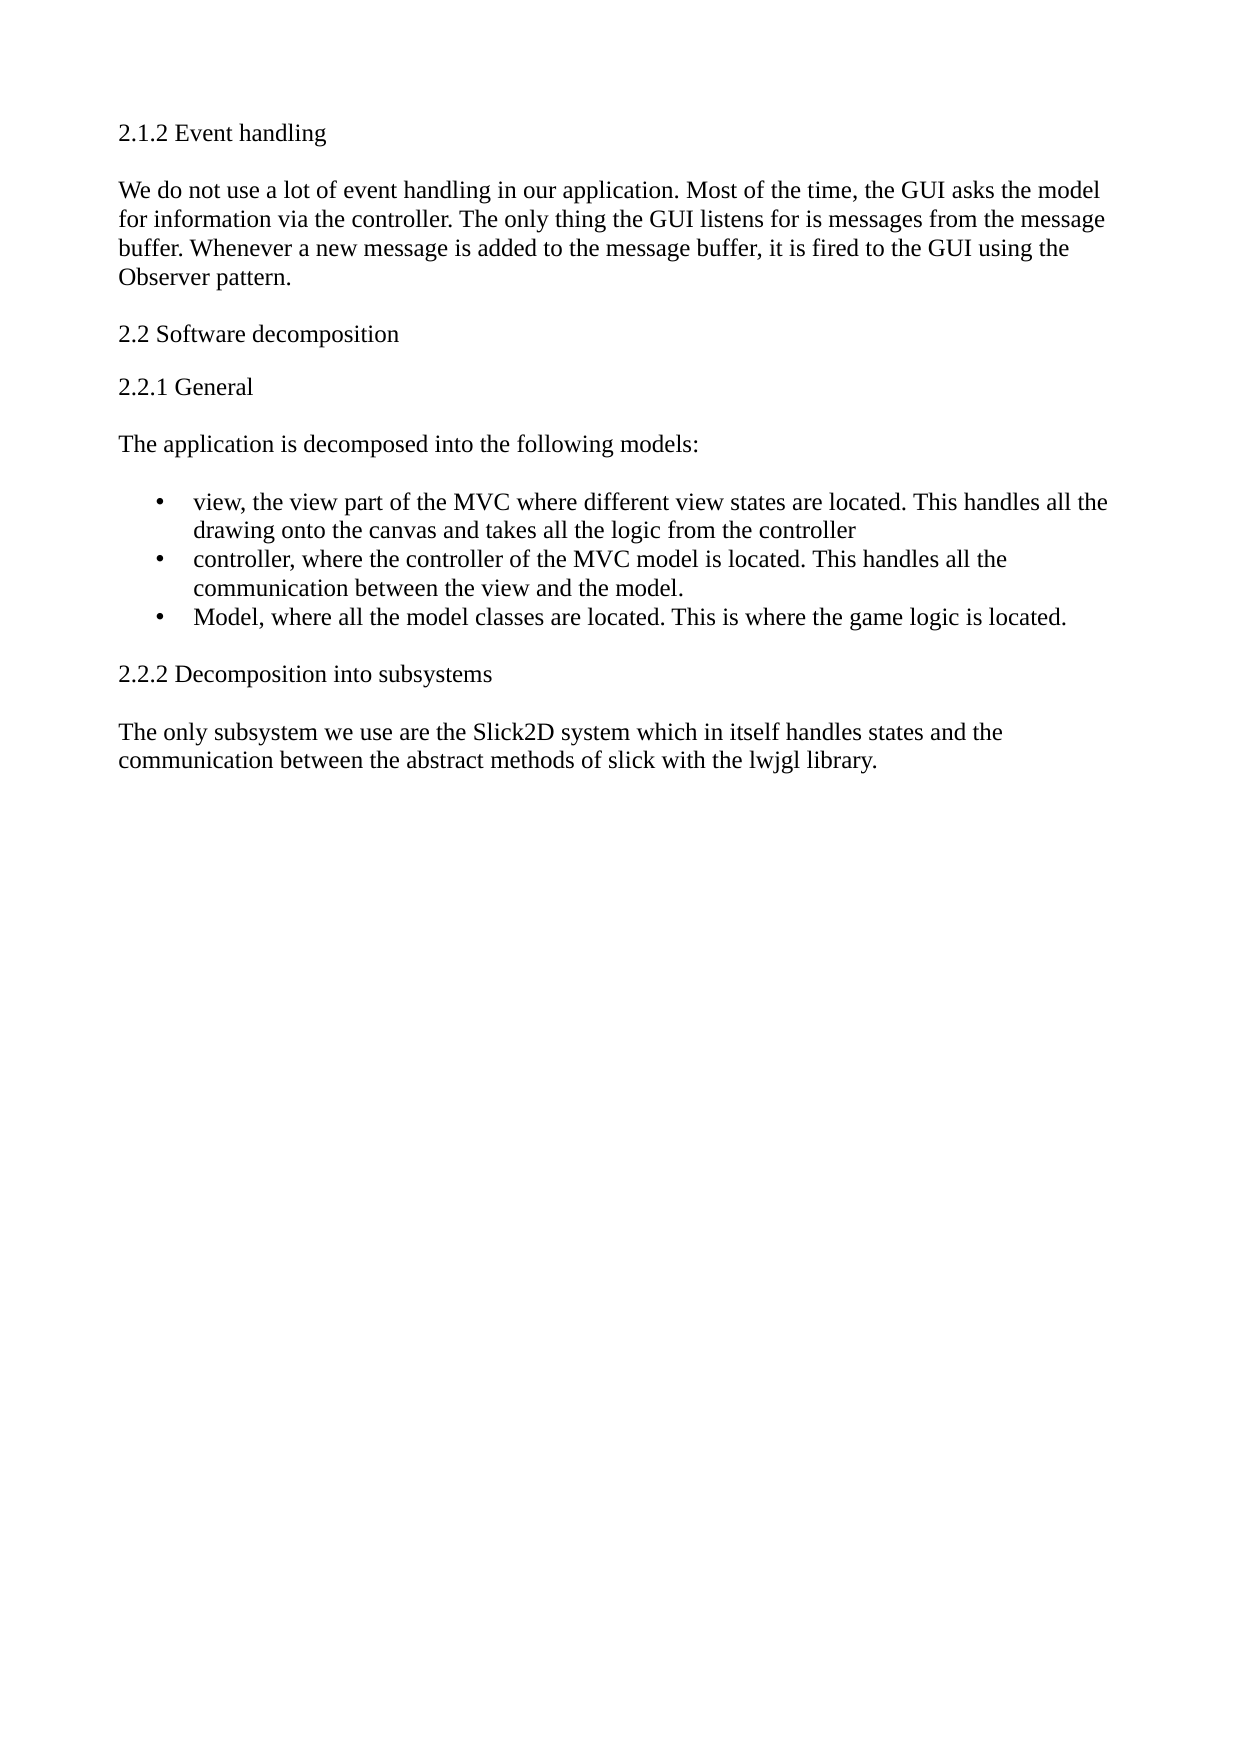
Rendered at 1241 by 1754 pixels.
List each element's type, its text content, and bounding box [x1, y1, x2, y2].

list Model, where all the model classes are located. This is where the game logic is located. [156, 602, 1122, 631]
text We do not use a lot of event handling in our application. Most of the time, the GUI asks the model for information via the controller. The only thing the GUI listens for is messages from the message buffer. Whenever a new message is added to the message buffer, it is fired to the GUI using the Observer pattern. [118, 176, 1122, 291]
text The application is decomposed into the following models: [118, 429, 1122, 458]
text 2.2.1 General [118, 372, 1122, 401]
text The only subsystem we use are the Slick2D system which in itself handles states and the communication between the abstract methods of slick with the lwjgl library. [118, 717, 1122, 774]
text 2.2 Software decomposition [118, 319, 1122, 348]
list controller, where the controller of the MVC model is located. This handles all the communication between the view and the model. [156, 544, 1122, 602]
text 2.1.2 Event handling [118, 118, 1122, 147]
text 2.2.2 Decomposition into subsystems [118, 659, 1122, 688]
list view, the view part of the MVC where different view states are located. This handles all the drawing onto the canvas and takes all the logic from the controller [156, 487, 1122, 544]
